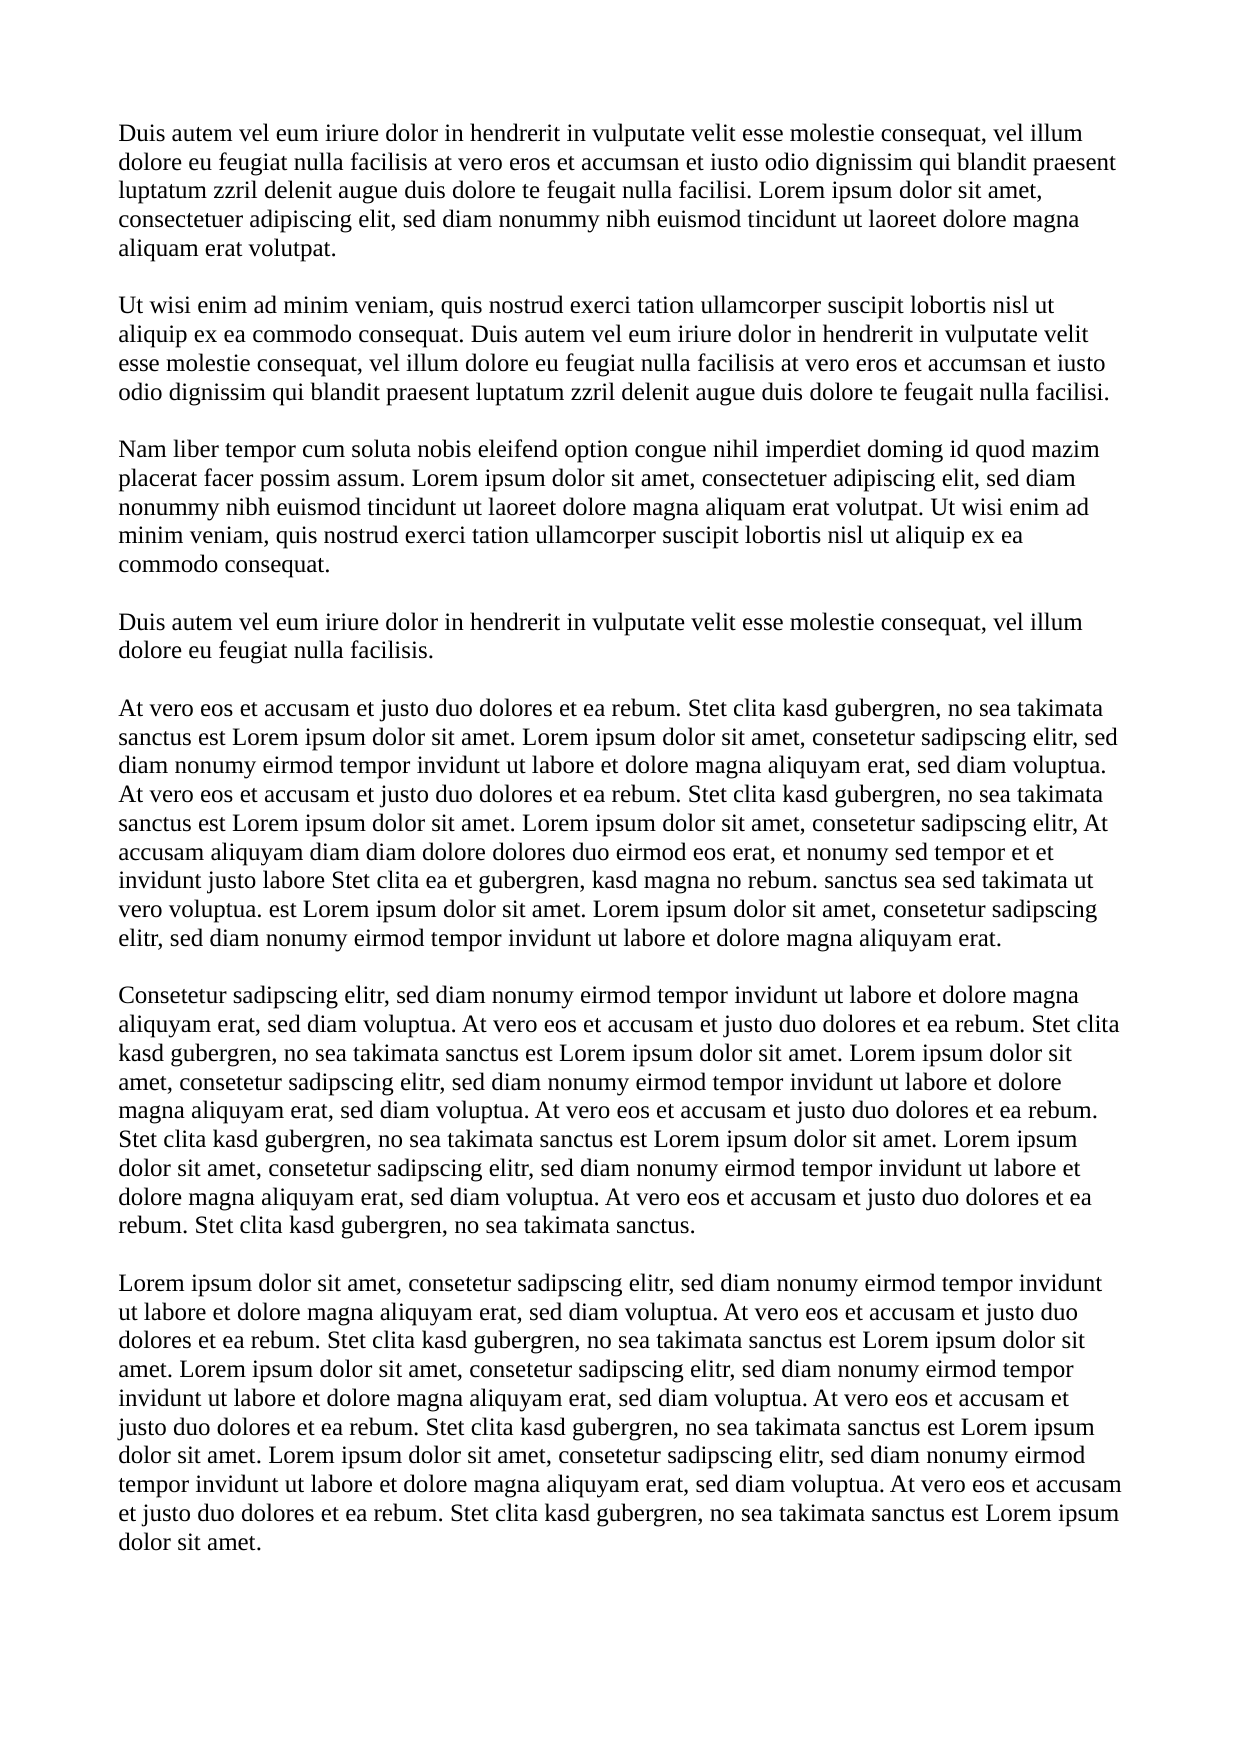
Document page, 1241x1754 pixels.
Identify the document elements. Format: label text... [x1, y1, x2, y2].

text Duis autem vel eum iriure dolor in hendrerit in vulputate velit esse molestie consequat, vel illum dolore eu feugiat nulla facilisis at vero eros et accumsan et iusto odio dignissim qui blandit praesent luptatum zzril delenit augue duis dolore te feugait nulla facilisi. Lorem ipsum dolor sit amet, consectetuer adipiscing elit, sed diam nonummy nibh euismod tincidunt ut laoreet dolore magna aliquam erat volutpat. [118, 118, 1122, 262]
text Lorem ipsum dolor sit amet, consetetur sadipscing elitr, sed diam nonumy eirmod tempor invidunt ut labore et dolore magna aliquyam erat, sed diam voluptua. At vero eos et accusam et justo duo dolores et ea rebum. Stet clita kasd gubergren, no sea takimata sanctus est Lorem ipsum dolor sit amet. Lorem ipsum dolor sit amet, consetetur sadipscing elitr, sed diam nonumy eirmod tempor invidunt ut labore et dolore magna aliquyam erat, sed diam voluptua. At vero eos et accusam et justo duo dolores et ea rebum. Stet clita kasd gubergren, no sea takimata sanctus est Lorem ipsum dolor sit amet. Lorem ipsum dolor sit amet, consetetur sadipscing elitr, sed diam nonumy eirmod tempor invidunt ut labore et dolore magna aliquyam erat, sed diam voluptua. At vero eos et accusam et justo duo dolores et ea rebum. Stet clita kasd gubergren, no sea takimata sanctus est Lorem ipsum dolor sit amet. [118, 1268, 1122, 1556]
text Nam liber tempor cum soluta nobis eleifend option congue nihil imperdiet doming id quod mazim placerat facer possim assum. Lorem ipsum dolor sit amet, consectetuer adipiscing elit, sed diam nonummy nibh euismod tincidunt ut laoreet dolore magna aliquam erat volutpat. Ut wisi enim ad minim veniam, quis nostrud exerci tation ullamcorper suscipit lobortis nisl ut aliquip ex ea commodo consequat. [118, 434, 1122, 578]
text Duis autem vel eum iriure dolor in hendrerit in vulputate velit esse molestie consequat, vel illum dolore eu feugiat nulla facilisis. [118, 607, 1122, 664]
text Ut wisi enim ad minim veniam, quis nostrud exerci tation ullamcorper suscipit lobortis nisl ut aliquip ex ea commodo consequat. Duis autem vel eum iriure dolor in hendrerit in vulputate velit esse molestie consequat, vel illum dolore eu feugiat nulla facilisis at vero eros et accumsan et iusto odio dignissim qui blandit praesent luptatum zzril delenit augue duis dolore te feugait nulla facilisi. [118, 291, 1122, 406]
text Consetetur sadipscing elitr, sed diam nonumy eirmod tempor invidunt ut labore et dolore magna aliquyam erat, sed diam voluptua. At vero eos et accusam et justo duo dolores et ea rebum. Stet clita kasd gubergren, no sea takimata sanctus est Lorem ipsum dolor sit amet. Lorem ipsum dolor sit amet, consetetur sadipscing elitr, sed diam nonumy eirmod tempor invidunt ut labore et dolore magna aliquyam erat, sed diam voluptua. At vero eos et accusam et justo duo dolores et ea rebum. Stet clita kasd gubergren, no sea takimata sanctus est Lorem ipsum dolor sit amet. Lorem ipsum dolor sit amet, consetetur sadipscing elitr, sed diam nonumy eirmod tempor invidunt ut labore et dolore magna aliquyam erat, sed diam voluptua. At vero eos et accusam et justo duo dolores et ea rebum. Stet clita kasd gubergren, no sea takimata sanctus. [118, 981, 1122, 1239]
text At vero eos et accusam et justo duo dolores et ea rebum. Stet clita kasd gubergren, no sea takimata sanctus est Lorem ipsum dolor sit amet. Lorem ipsum dolor sit amet, consetetur sadipscing elitr, sed diam nonumy eirmod tempor invidunt ut labore et dolore magna aliquyam erat, sed diam voluptua. At vero eos et accusam et justo duo dolores et ea rebum. Stet clita kasd gubergren, no sea takimata sanctus est Lorem ipsum dolor sit amet. Lorem ipsum dolor sit amet, consetetur sadipscing elitr, At accusam aliquyam diam diam dolore dolores duo eirmod eos erat, et nonumy sed tempor et et invidunt justo labore Stet clita ea et gubergren, kasd magna no rebum. sanctus sea sed takimata ut vero voluptua. est Lorem ipsum dolor sit amet. Lorem ipsum dolor sit amet, consetetur sadipscing elitr, sed diam nonumy eirmod tempor invidunt ut labore et dolore magna aliquyam erat. [118, 693, 1122, 952]
